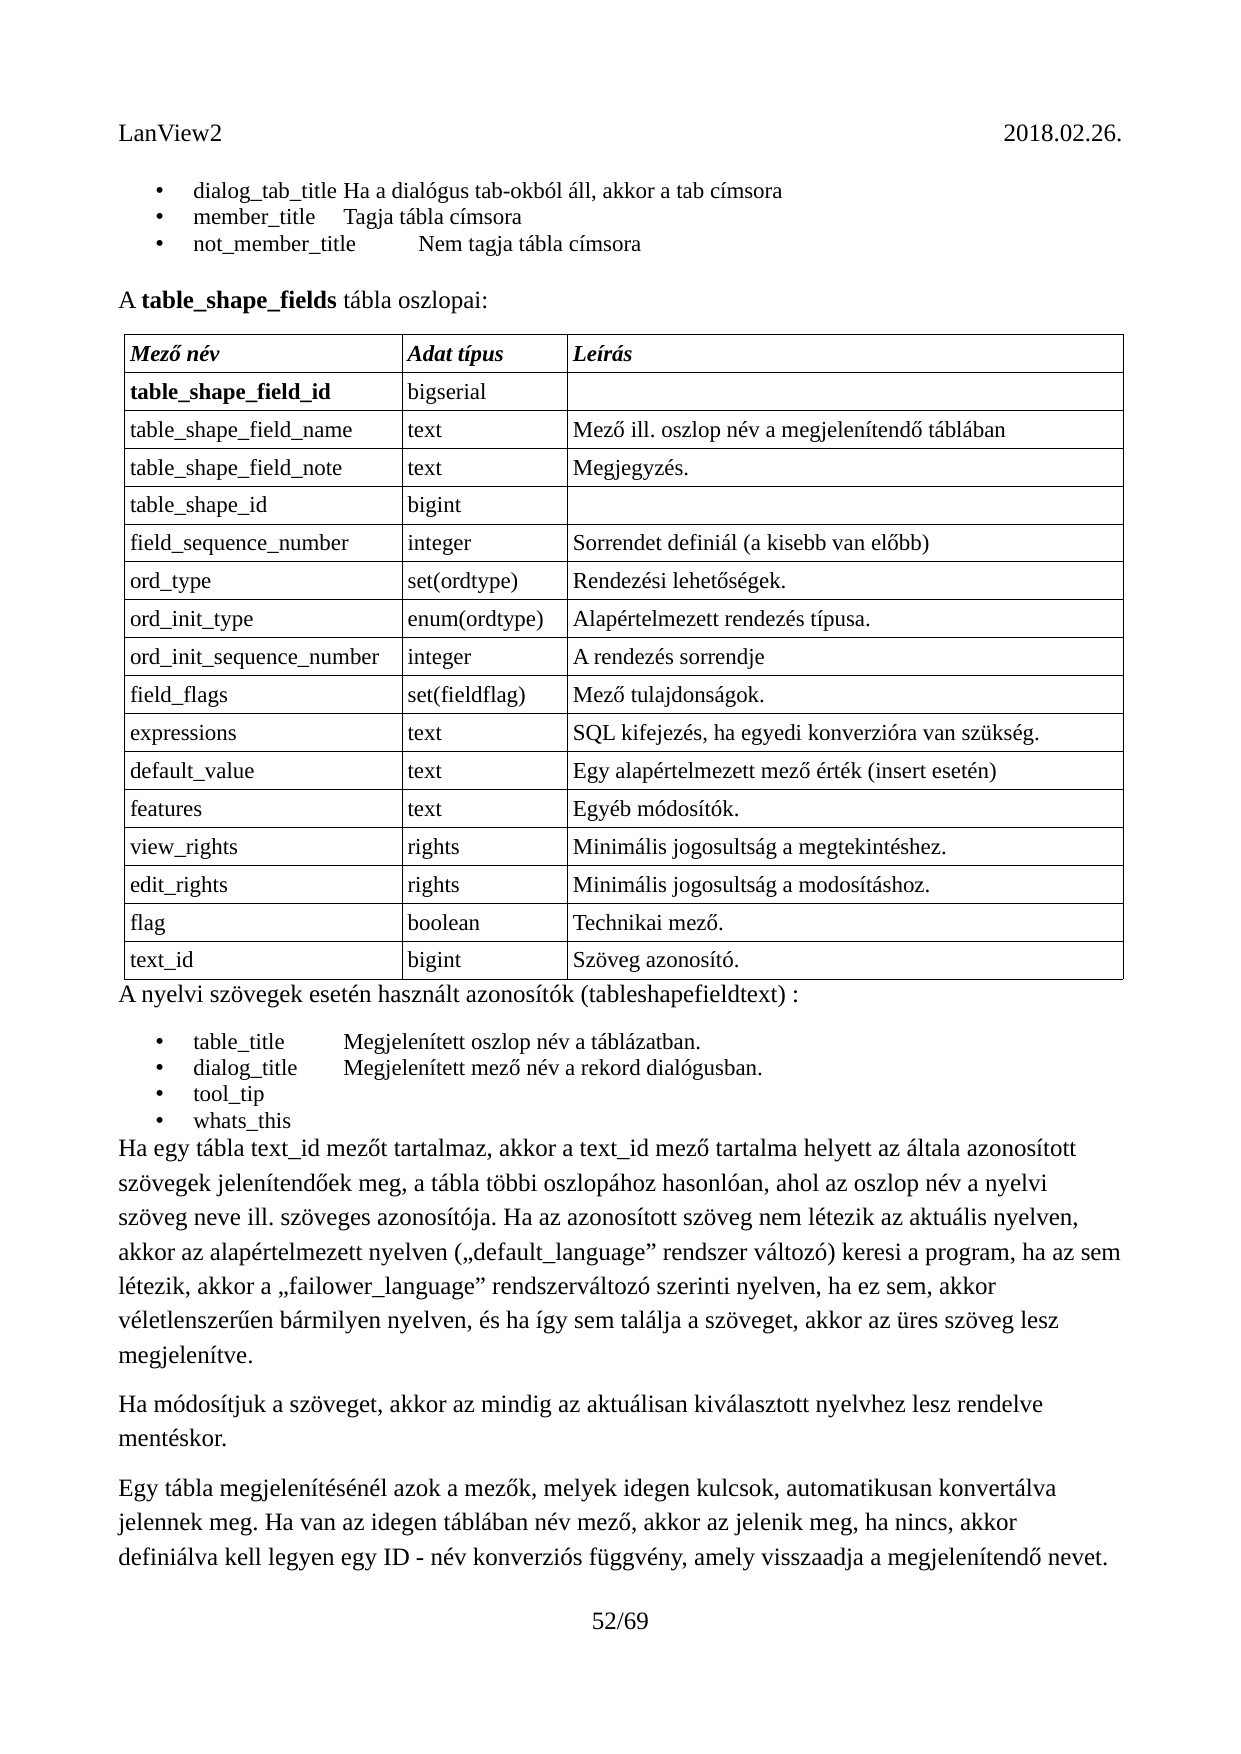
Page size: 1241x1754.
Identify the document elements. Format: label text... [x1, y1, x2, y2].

list not_member_title Nem tagja tábla címsora [156, 230, 1122, 256]
table_cell field_sequence_number [125, 525, 402, 561]
table_cell Mező ill. oszlop név a megjelenítendő táblában [568, 411, 1123, 448]
table_cell rights [403, 828, 567, 865]
table_cell text [403, 411, 567, 448]
table_cell expressions [125, 714, 402, 751]
list dialog_title Megjelenített mező név a rekord dialógusban. [156, 1054, 1122, 1080]
table_cell A rendezés sorrendje [568, 638, 1123, 675]
table_cell table_shape_field_id [125, 373, 402, 410]
list whats_this [156, 1107, 1122, 1133]
table_cell Technikai mező. [568, 904, 1123, 941]
list table_title Megjelenített oszlop név a táblázatban. [156, 1028, 1122, 1054]
table_header Mező név [125, 335, 402, 372]
table_cell field_flags [125, 676, 402, 713]
table_cell [568, 373, 1123, 410]
list dialog_tab_title Ha a dialógus tab-okból áll, akkor a tab címsora [156, 177, 1122, 203]
table_cell SQL kifejezés, ha egyedi konverzióra van szükség. [568, 714, 1123, 751]
table_cell ord_init_type [125, 600, 402, 637]
table_cell Megjegyzés. [568, 449, 1123, 486]
text Ha egy tábla text_id mezőt tartalmaz, akkor a text_id mező tartalma helyett az általa azonosított szövegek jelenítendőek meg, a tábla többi oszlopához hasonlóan, ahol az oszlop név a nyelvi szöveg neve ill. szöveges azonosítója. Ha az azonosított szöveg nem létezik az aktuális nyelven, akkor az alapértelmezett nyelven („default_language” rendszer változó) keresi a program, ha az sem létezik, akkor a „failower_language” rendszerváltozó szerinti nyelven, ha ez sem, akkor véletlenszerűen bármilyen nyelven, és ha így sem találja a szöveget, akkor az üres szöveg lesz megjelenítve. [118, 1133, 1122, 1369]
table_cell table_shape_field_name [125, 411, 402, 448]
table_cell Sorrendet definiál (a kisebb van előbb) [568, 525, 1123, 561]
list tool_tip [156, 1080, 1122, 1107]
table_cell Minimális jogosultság a megtekintéshez. [568, 828, 1123, 865]
table_cell text_id [125, 942, 402, 978]
table_header Adat típus [403, 335, 567, 372]
table_cell text [403, 790, 567, 827]
table_cell Rendezési lehetőségek. [568, 562, 1123, 599]
table_cell rights [403, 866, 567, 903]
table_cell ord_type [125, 562, 402, 599]
table_header Leírás [568, 335, 1123, 372]
table_cell boolean [403, 904, 567, 941]
table_cell integer [403, 638, 567, 675]
list member_title Tagja tábla címsora [156, 203, 1122, 230]
table_cell integer [403, 525, 567, 561]
table_cell Mező tulajdonságok. [568, 676, 1123, 713]
table_cell Egyéb módosítók. [568, 790, 1123, 827]
table_cell edit_rights [125, 866, 402, 903]
table_cell flag [125, 904, 402, 941]
table_cell text [403, 714, 567, 751]
table_cell table_shape_id [125, 487, 402, 523]
table_cell Szöveg azonosító. [568, 942, 1123, 978]
table_cell text [403, 752, 567, 789]
table_cell view_rights [125, 828, 402, 865]
table_cell table_shape_field_note [125, 449, 402, 486]
table_cell Minimális jogosultság a modosításhoz. [568, 866, 1123, 903]
table_cell bigint [403, 942, 567, 978]
table_cell features [125, 790, 402, 827]
text Ha módosítjuk a szöveget, akkor az mindig az aktuálisan kiválasztott nyelvhez lesz rendelve mentéskor. [118, 1389, 1122, 1452]
table_cell default_value [125, 752, 402, 789]
text Egy tábla megjelenítésénél azok a mezők, melyek idegen kulcsok, automatikusan konvertálva jelennek meg. Ha van az idegen táblában név mező, akkor az jelenik meg, ha nincs, akkor definiálva kell legyen egy ID - név konverziós függvény, amely visszaadja a megjelenítendő nevet. [118, 1473, 1122, 1570]
table_cell set(fieldflag) [403, 676, 567, 713]
table_cell set(ordtype) [403, 562, 567, 599]
table_cell Egy alapértelmezett mező érték (insert esetén) [568, 752, 1123, 789]
table_cell Alapértelmezett rendezés típusa. [568, 600, 1123, 637]
text A table_shape_fields tábla oszlopai: [118, 285, 1122, 314]
text A nyelvi szövegek esetén használt azonosítók (tableshapefieldtext) : [118, 979, 1122, 1007]
table_cell bigserial [403, 373, 567, 410]
table_cell ord_init_sequence_number [125, 638, 402, 675]
table_cell [568, 487, 1123, 523]
table_cell bigint [403, 487, 567, 523]
table_cell text [403, 449, 567, 486]
table_cell enum(ordtype) [403, 600, 567, 637]
